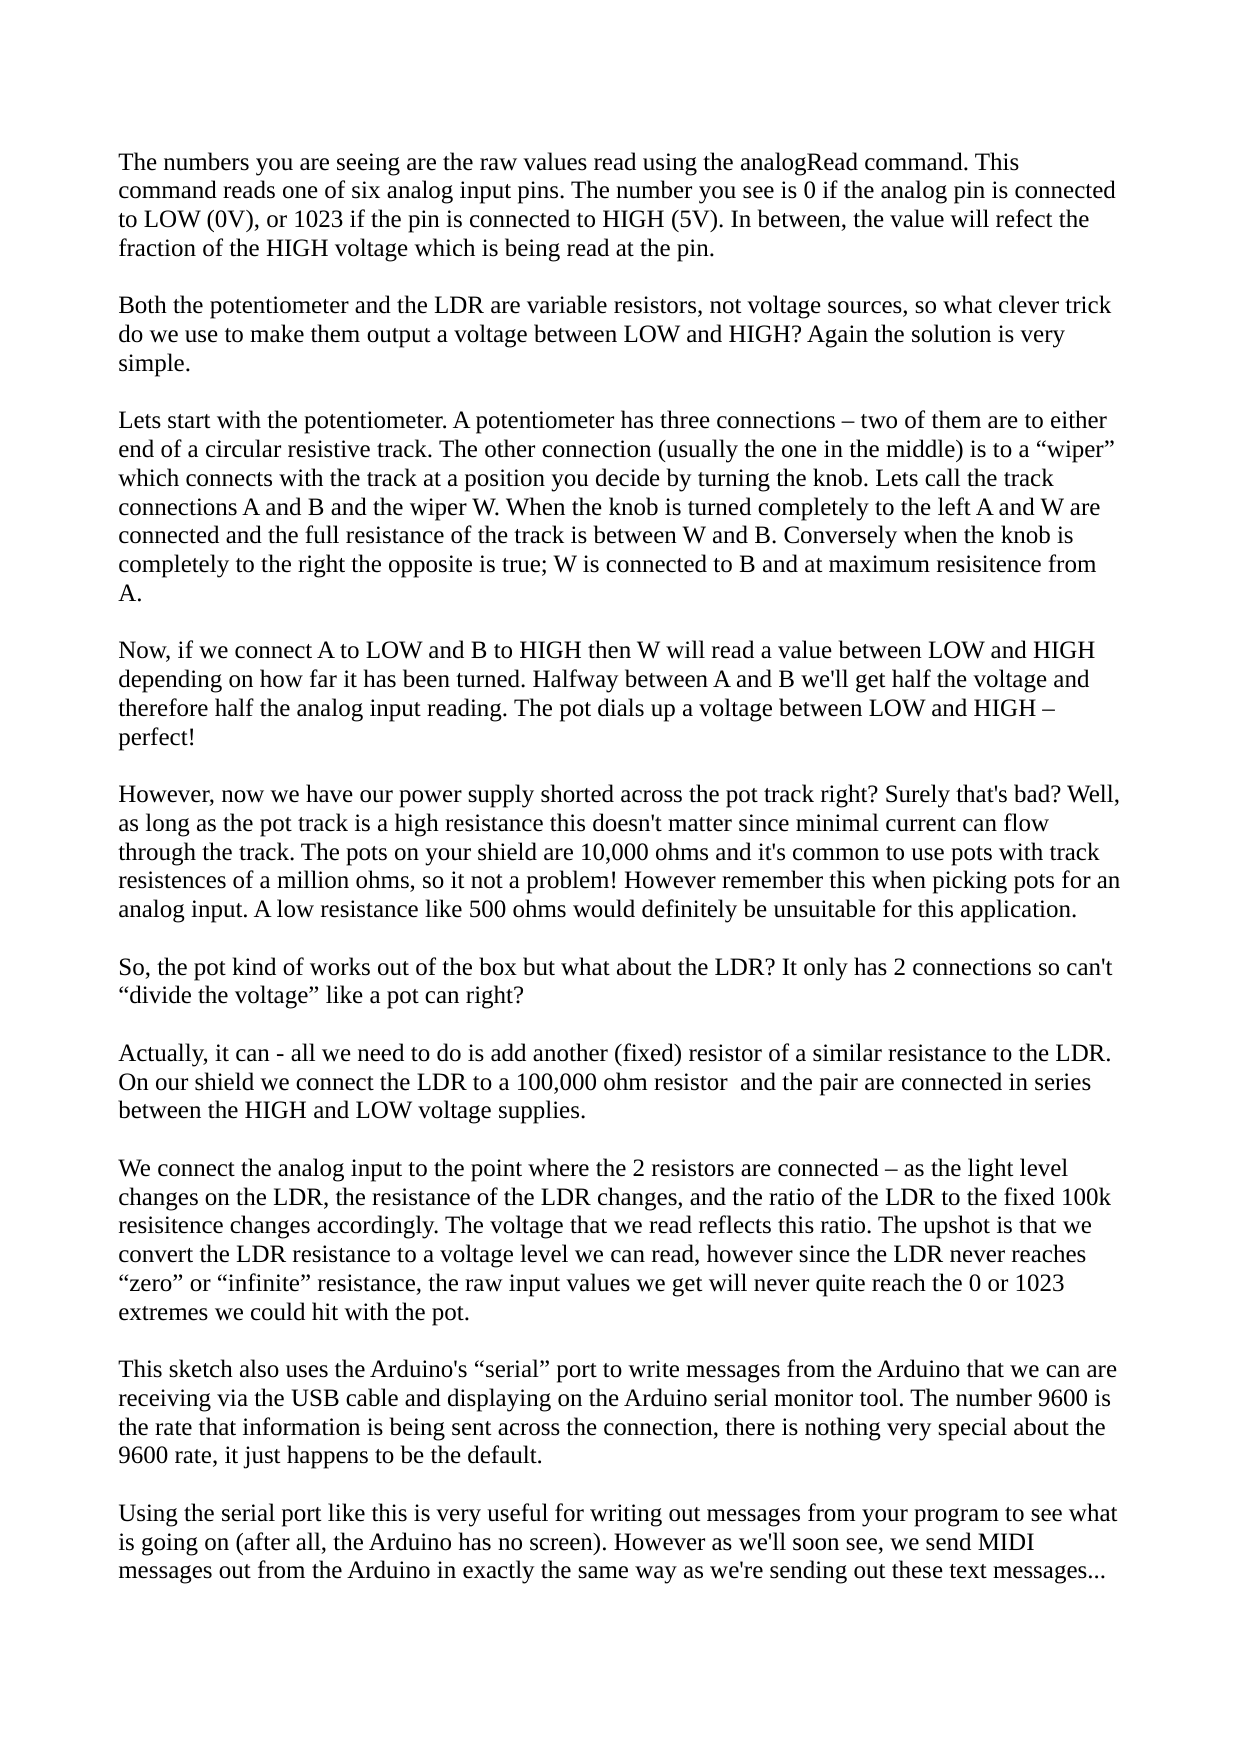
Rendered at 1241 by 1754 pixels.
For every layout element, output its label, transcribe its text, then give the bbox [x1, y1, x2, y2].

text This sketch also uses the Arduino's “serial” port to write messages from the Arduino that we can are receiving via the USB cable and displaying on the Arduino serial monitor tool. The number 9600 is the rate that information is being sent across the connection, there is nothing very special about the 9600 rate, it just happens to be the default. [118, 1354, 1122, 1469]
text Now, if we connect A to LOW and B to HIGH then W will read a value between LOW and HIGH depending on how far it has been turned. Halfway between A and B we'll get half the voltage and therefore half the analog input reading. The pot dials up a voltage between LOW and HIGH – perfect! [118, 636, 1122, 751]
text Both the potentiometer and the LDR are variable resistors, not voltage sources, so what clever trick do we use to make them output a voltage between LOW and HIGH? Again the solution is very simple. [118, 291, 1122, 377]
text So, the pot kind of works out of the box but what about the LDR? It only has 2 connections so can't “divide the voltage” like a pot can right? [118, 952, 1122, 1009]
text Using the serial port like this is very useful for writing out messages from your program to see what is going on (after all, the Arduino has no screen). However as we'll soon see, we send MIDI messages out from the Arduino in exactly the same way as we're sending out these text messages... [118, 1498, 1122, 1584]
text Actually, it can - all we need to do is add another (fixed) resistor of a similar resistance to the LDR. On our shield we connect the LDR to a 100,000 ohm resistor and the pair are connected in series between the HIGH and LOW voltage supplies. [118, 1038, 1122, 1124]
text The numbers you are seeing are the raw values read using the analogRead command. This command reads one of six analog input pins. The number you see is 0 if the analog pin is connected to LOW (0V), or 1023 if the pin is connected to HIGH (5V). In between, the value will refect the fraction of the HIGH voltage which is being read at the pin. [118, 147, 1122, 262]
text However, now we have our power supply shorted across the pot track right? Surely that's bad? Well, as long as the pot track is a high resistance this doesn't matter since minimal current can flow through the track. The pots on your shield are 10,000 ohms and it's common to use pots with track resistences of a million ohms, so it not a problem! However remember this when picking pots for an analog input. A low resistance like 500 ohms would definitely be unsuitable for this application. [118, 779, 1122, 923]
text We connect the analog input to the point where the 2 resistors are connected – as the light level changes on the LDR, the resistance of the LDR changes, and the ratio of the LDR to the fixed 100k resisitence changes accordingly. The voltage that we read reflects this ratio. The upshot is that we convert the LDR resistance to a voltage level we can read, however since the LDR never reaches “zero” or “infinite” resistance, the raw input values we get will never quite reach the 0 or 1023 extremes we could hit with the pot. [118, 1153, 1122, 1326]
text Lets start with the potentiometer. A potentiometer has three connections – two of them are to either end of a circular resistive track. The other connection (usually the one in the middle) is to a “wiper” which connects with the track at a position you decide by turning the knob. Lets call the track connections A and B and the wiper W. When the knob is turned completely to the left A and W are connected and the full resistance of the track is between W and B. Conversely when the knob is completely to the right the opposite is true; W is connected to B and at maximum resisitence from A. [118, 406, 1122, 607]
